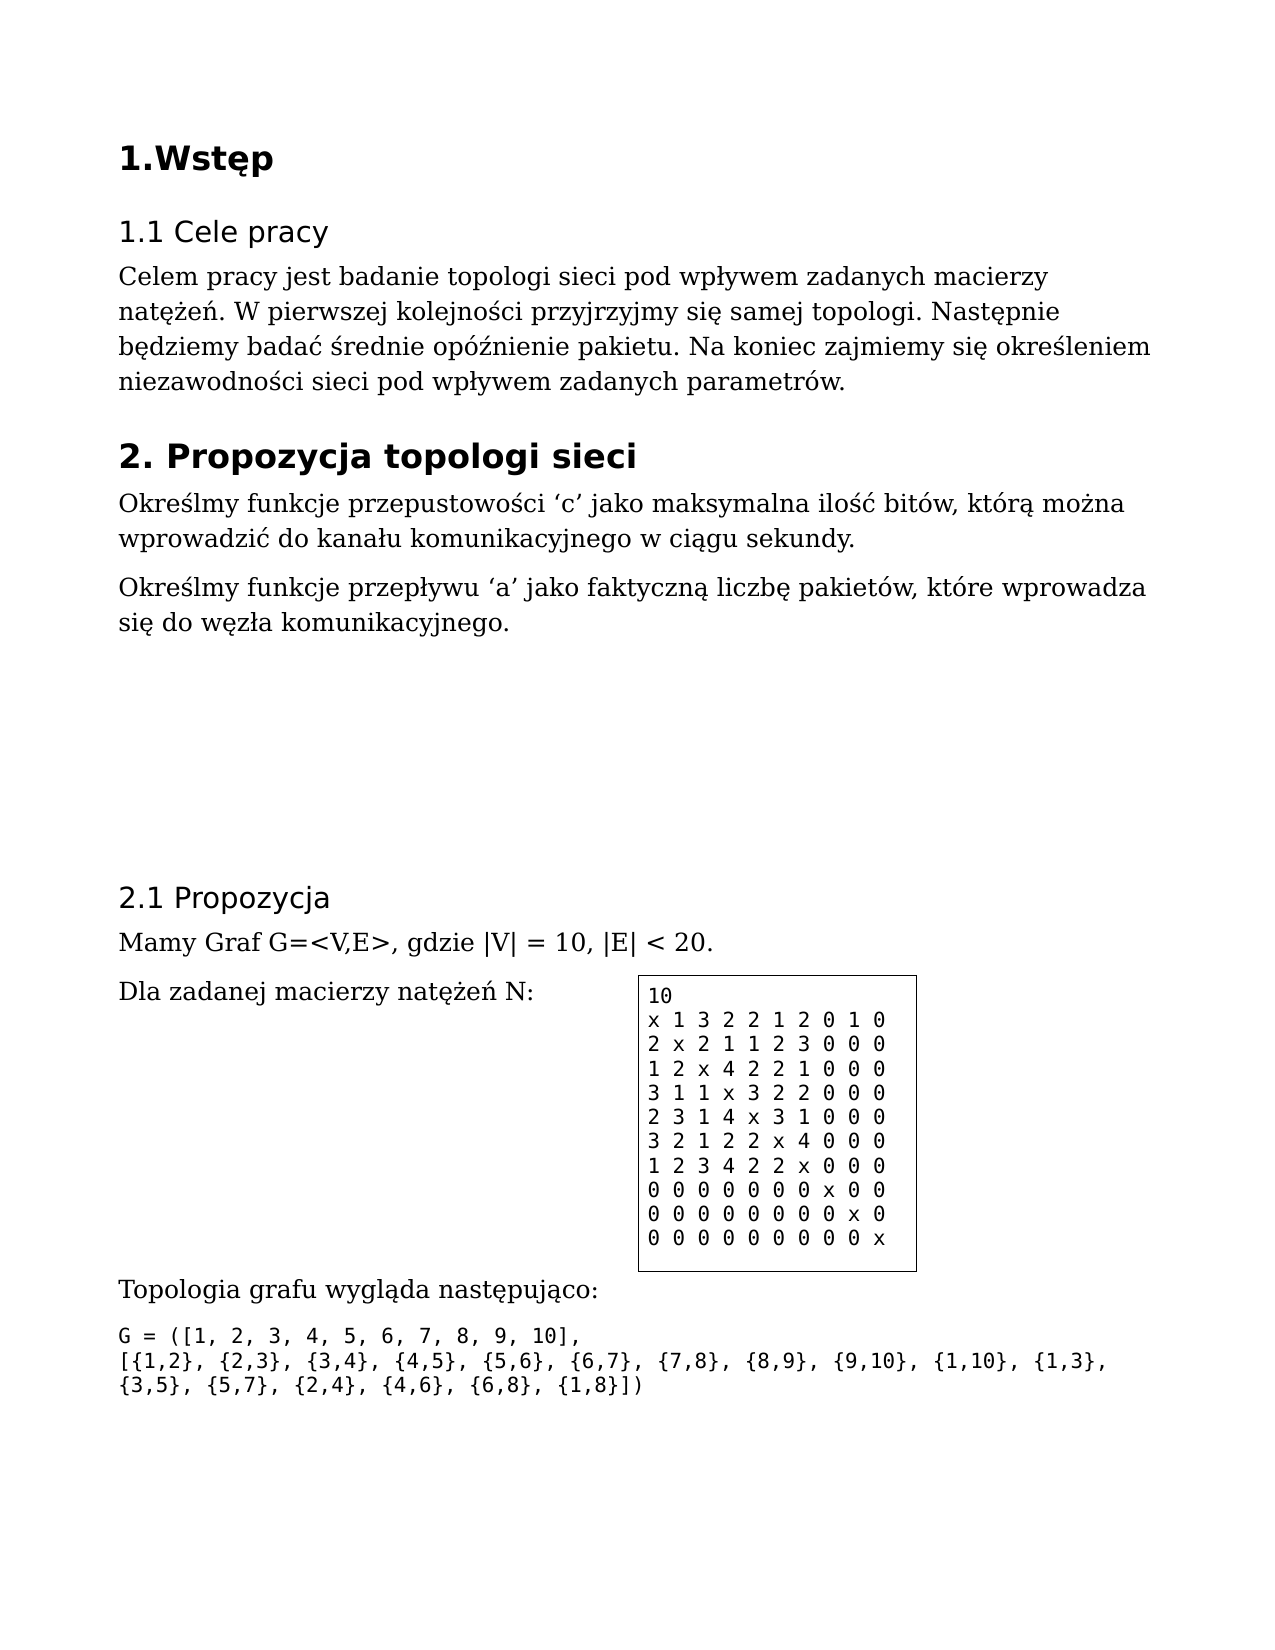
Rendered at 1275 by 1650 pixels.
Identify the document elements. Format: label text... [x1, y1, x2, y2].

text 0 0 0 0 0 0 0 0 0 x [647, 1226, 907, 1251]
text [639, 977, 916, 1007]
text Określmy funkcje przepływu ‘a’ jako faktyczną liczbę pakietów, które wprowadza się do węzła komunikacyjnego. [118, 573, 1157, 638]
text 3 2 1 2 2 x 4 0 0 0 [647, 1129, 907, 1154]
subtitle 1.Wstęp [118, 139, 1157, 178]
text 0 0 0 0 0 0 0 0 x 0 [647, 1202, 907, 1226]
text Określmy funkcje przepustowości ‘c’ jako maksymalna ilość bitów, którą można wprowadzić do kanału komunikacyjnego w ciągu sekundy. [118, 489, 1157, 553]
text 1 2 3 4 2 2 x 0 0 0 [647, 1154, 907, 1178]
text 2 3 1 4 x 3 1 0 0 0 [647, 1105, 907, 1129]
text [{1,2}, {2,3}, {3,4}, {4,5}, {5,6}, {6,7}, {7,8}, {8,9}, {9,10}, {1,10}, {1,3}, {3,5}, {5,7}, {2,4}, {4,6}, {6,8}, {1,8}]) [118, 1349, 1157, 1397]
text Topologia grafu wygląda następująco: [118, 1275, 1157, 1304]
text 3 1 1 x 3 2 2 0 0 0 [647, 1081, 907, 1105]
text [917, 977, 1157, 1007]
text Dla zadanej macierzy natężeń N: [118, 977, 638, 1007]
subtitle 2.1 Propozycja [118, 881, 1157, 915]
text 2 x 2 1 1 2 3 0 0 0 [647, 1032, 907, 1057]
text Celem pracy jest badanie topologi sieci pod wpływem zadanych macierzy natężeń. W pierwszej kolejności przyjrzyjmy się samej topologi. Następnie będziemy badać średnie opóźnienie pakietu. Na koniec zajmiemy się określeniem niezawodności sieci pod wpływem zadanych parametrów. [118, 262, 1157, 396]
subtitle 1.1 Cele pracy [118, 216, 1157, 249]
text x 1 3 2 2 1 2 0 1 0 [647, 1008, 907, 1032]
subtitle 2. Propozycja topologi sieci [118, 437, 1157, 476]
text 0 0 0 0 0 0 0 x 0 0 [647, 1178, 907, 1202]
text 1 2 x 4 2 2 1 0 0 0 [647, 1057, 907, 1081]
text Mamy Graf G=<V,E>, gdzie |V| = 10, |E| < 20. [118, 928, 1157, 957]
text 10 [647, 984, 907, 1008]
text G = ([1, 2, 3, 4, 5, 6, 7, 8, 9, 10], [118, 1324, 1157, 1349]
